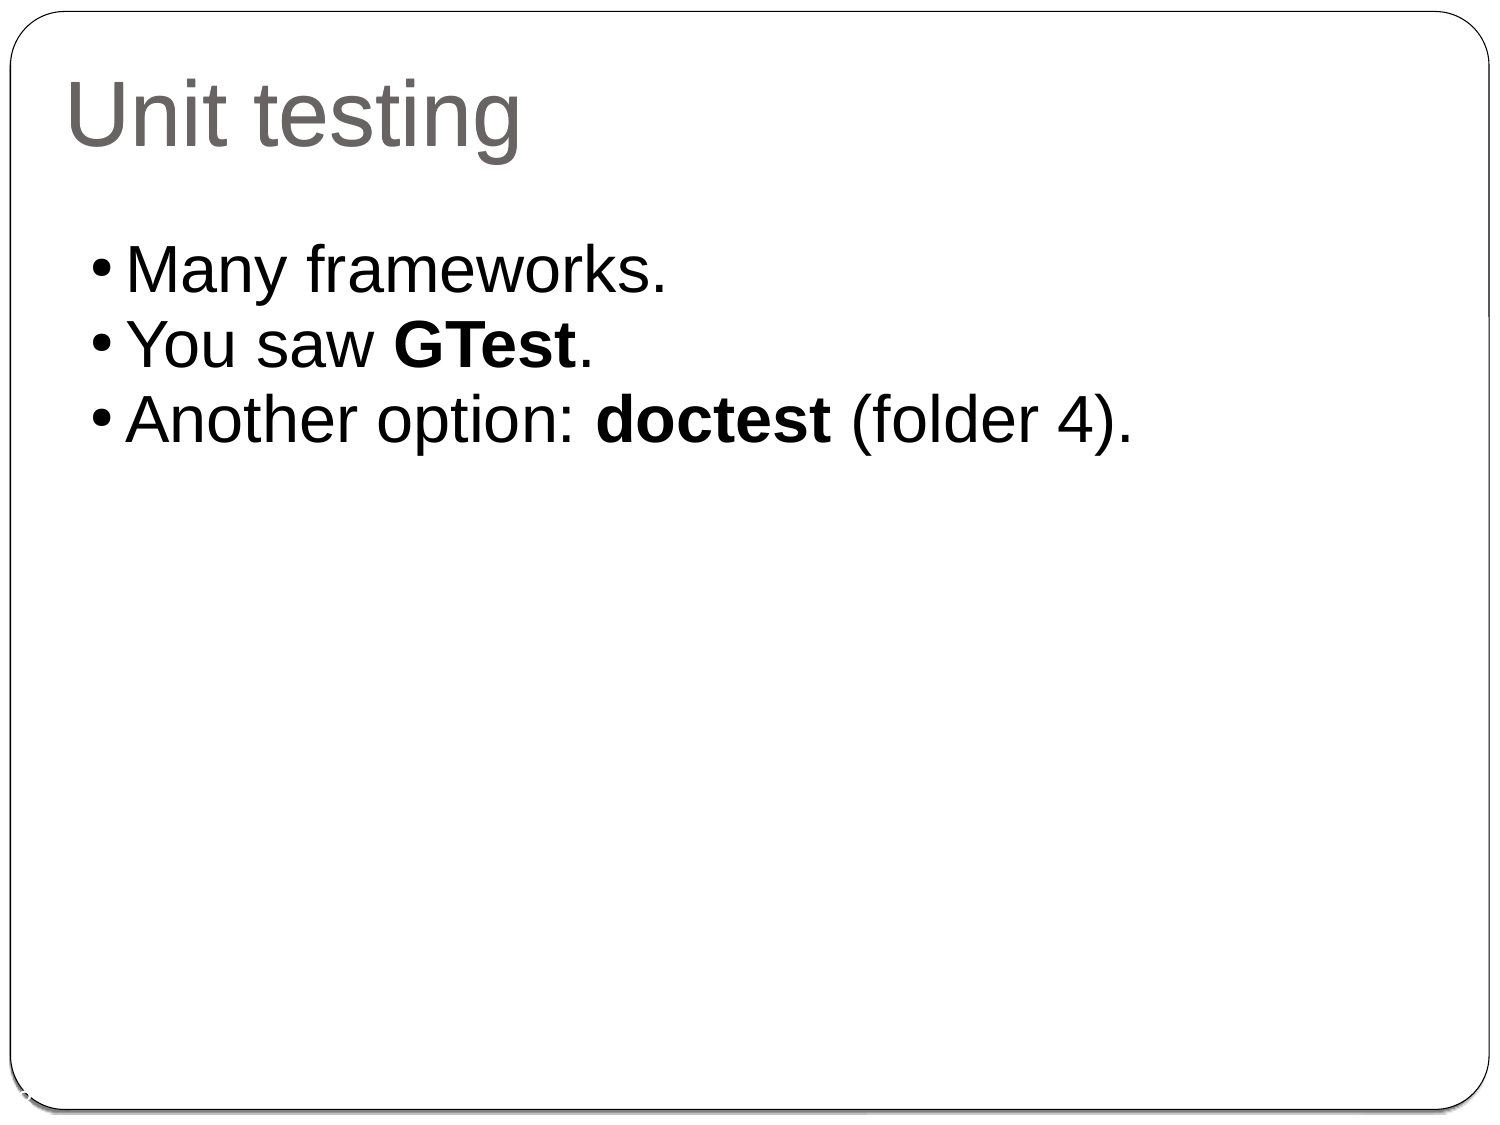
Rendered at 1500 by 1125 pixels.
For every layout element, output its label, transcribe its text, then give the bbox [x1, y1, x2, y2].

slide_number [0, 1074, 50, 1125]
text_box Many frameworks. You saw GTest. Another option: doctest (folder 4). [75, 224, 1441, 480]
title Unit testing [50, 45, 1450, 181]
